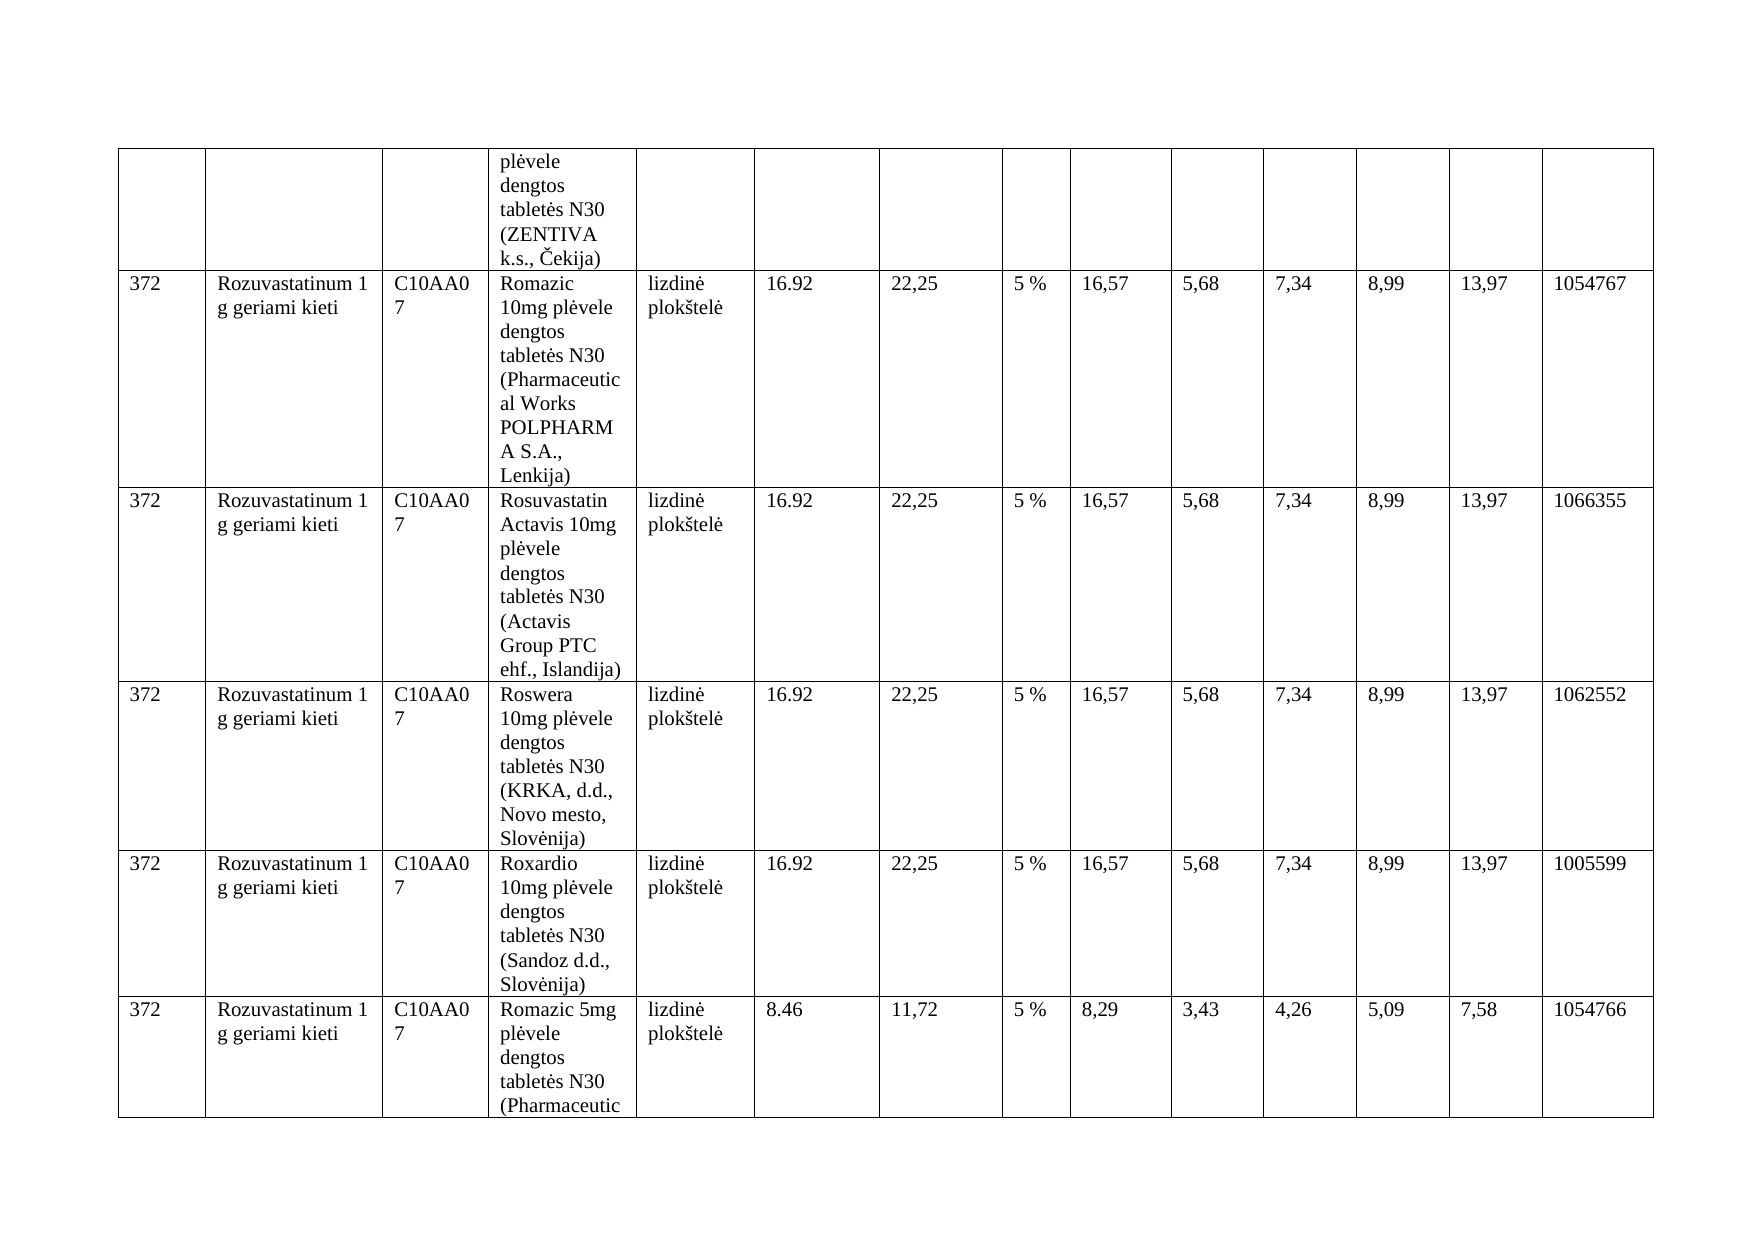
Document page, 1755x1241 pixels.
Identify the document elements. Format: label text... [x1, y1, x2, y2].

table_cell 8,99 [1357, 682, 1449, 850]
table_cell [119, 149, 205, 269]
table_cell 22,25 [880, 488, 1002, 681]
table_cell plėvele dengtos tabletės N30 (ZENTIVA k.s., Čekija) [489, 149, 636, 269]
table_cell 372 [119, 271, 205, 487]
table_cell Roswera 10mg plėvele dengtos tabletės N30 (KRKA, d.d., Novo mesto, Slovėnija) [489, 682, 636, 850]
table_cell [880, 149, 1002, 269]
table_cell 5 % [1003, 997, 1070, 1117]
table_cell 8.46 [755, 997, 879, 1117]
table_cell 1066355 [1543, 488, 1653, 681]
table_cell Rozuvastatinum 1 g geriami kieti [206, 682, 382, 850]
table_cell 8,99 [1357, 851, 1449, 996]
table_cell 16.92 [755, 488, 879, 681]
table_cell 16.92 [755, 271, 879, 487]
table_cell 8,99 [1357, 488, 1449, 681]
table_cell 22,25 [880, 682, 1002, 850]
table_cell lizdinė plokštelė [637, 851, 754, 996]
table_cell 16,57 [1071, 851, 1171, 996]
table_cell 8,99 [1357, 271, 1449, 487]
table_cell 16,57 [1071, 271, 1171, 487]
table_cell C10AA07 [383, 997, 488, 1117]
table_cell [1357, 149, 1449, 269]
table_cell 8,29 [1071, 997, 1171, 1117]
table_cell 372 [119, 682, 205, 850]
table_cell 13,97 [1450, 488, 1542, 681]
table_cell 16,57 [1071, 682, 1171, 850]
table_cell [206, 149, 382, 269]
table_cell 5 % [1003, 851, 1070, 996]
table_cell 1062552 [1543, 682, 1653, 850]
table_cell 5 % [1003, 488, 1070, 681]
table_cell [637, 149, 754, 269]
table_cell 7,34 [1264, 271, 1356, 487]
table_cell lizdinė plokštelė [637, 271, 754, 487]
table_cell Rozuvastatinum 1 g geriami kieti [206, 488, 382, 681]
table_cell 13,97 [1450, 851, 1542, 996]
table_cell Romazic 5mg plėvele dengtos tabletės N30 (Pharmaceutic [489, 997, 636, 1117]
table_cell 7,34 [1264, 851, 1356, 996]
table_cell 372 [119, 997, 205, 1117]
table_cell 372 [119, 488, 205, 681]
table_cell lizdinė plokštelė [637, 682, 754, 850]
table_cell [1450, 149, 1542, 269]
table_cell 5 % [1003, 271, 1070, 487]
table_cell [1071, 149, 1171, 269]
table_cell 22,25 [880, 271, 1002, 487]
table_cell 5 % [1003, 682, 1070, 850]
table_cell 16,57 [1071, 488, 1171, 681]
table_cell Rozuvastatinum 1 g geriami kieti [206, 271, 382, 487]
table_cell C10AA07 [383, 851, 488, 996]
table_cell C10AA07 [383, 682, 488, 850]
table_cell 3,43 [1172, 997, 1263, 1117]
table_cell 7,58 [1450, 997, 1542, 1117]
table_cell lizdinė plokštelė [637, 488, 754, 681]
table_cell C10AA07 [383, 488, 488, 681]
table_cell 1054767 [1543, 271, 1653, 487]
table_cell 13,97 [1450, 271, 1542, 487]
table_cell C10AA07 [383, 271, 488, 487]
table_cell 5,68 [1172, 271, 1263, 487]
table_cell Romazic 10mg plėvele dengtos tabletės N30 (Pharmaceutical Works POLPHARMA S.A., Lenkija) [489, 271, 636, 487]
table_cell 1005599 [1543, 851, 1653, 996]
table_cell 11,72 [880, 997, 1002, 1117]
table_cell 7,34 [1264, 682, 1356, 850]
table_cell [1264, 149, 1356, 269]
table_cell 5,68 [1172, 851, 1263, 996]
table_cell 13,97 [1450, 682, 1542, 850]
table_cell 5,09 [1357, 997, 1449, 1117]
table_cell Roxardio 10mg plėvele dengtos tabletės N30 (Sandoz d.d., Slovėnija) [489, 851, 636, 996]
table_cell 5,68 [1172, 682, 1263, 850]
table_cell Rozuvastatinum 1 g geriami kieti [206, 851, 382, 996]
table_cell 7,34 [1264, 488, 1356, 681]
table_cell 16.92 [755, 851, 879, 996]
table_cell 5,68 [1172, 488, 1263, 681]
table_cell [383, 149, 488, 269]
table_cell Rosuvastatin Actavis 10mg plėvele dengtos tabletės N30 (Actavis Group PTC ehf., Islandija) [489, 488, 636, 681]
table_cell 372 [119, 851, 205, 996]
table_cell 1054766 [1543, 997, 1653, 1117]
table_cell 22,25 [880, 851, 1002, 996]
table_cell 4,26 [1264, 997, 1356, 1117]
table_cell Rozuvastatinum 1 g geriami kieti [206, 997, 382, 1117]
table_cell 16.92 [755, 682, 879, 850]
table_cell [1003, 149, 1070, 269]
table_cell [1543, 149, 1653, 269]
table_cell lizdinė plokštelė [637, 997, 754, 1117]
table_cell [755, 149, 879, 269]
table_cell [1172, 149, 1263, 269]
